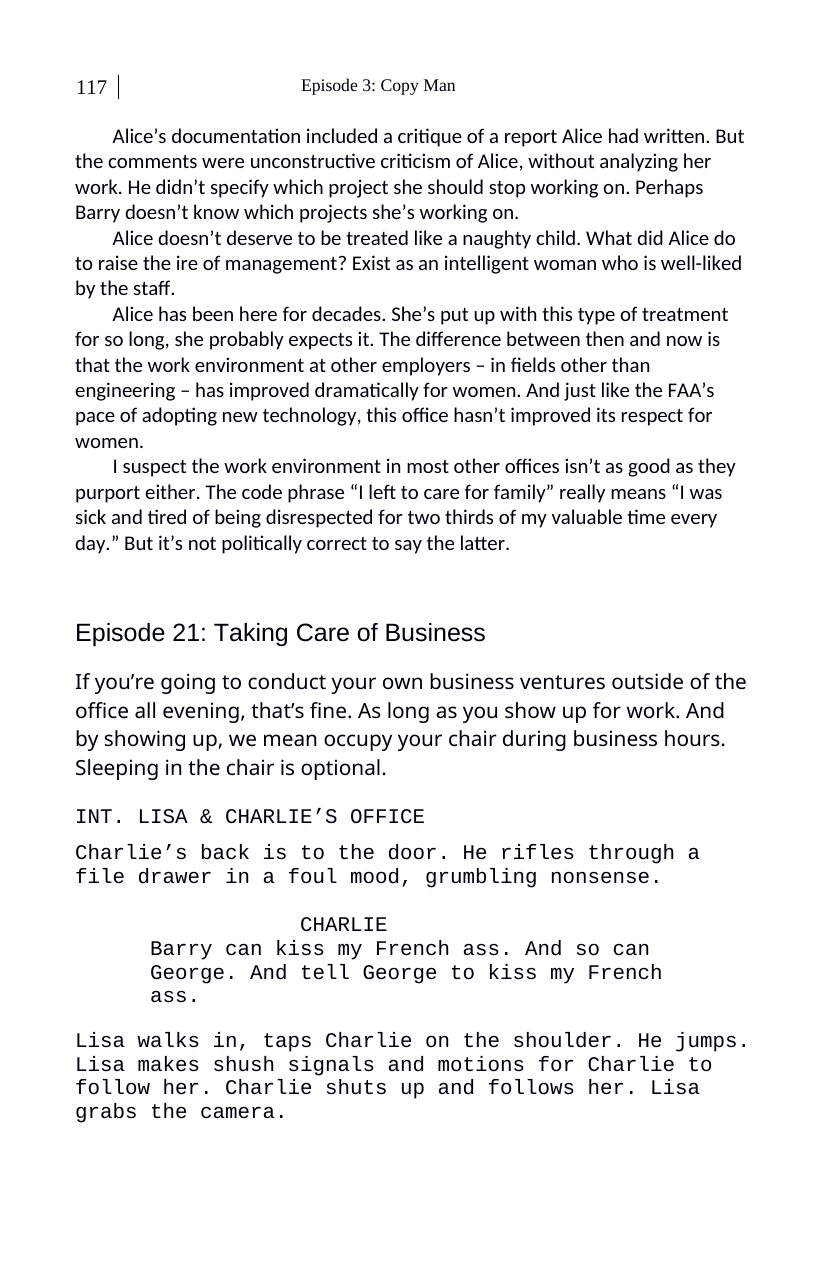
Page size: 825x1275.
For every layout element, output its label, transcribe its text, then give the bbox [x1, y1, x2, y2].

subtitle INT. LISA & CHARLIE’S OFFICE [75, 806, 750, 830]
text Alice doesn’t deserve to be treated like a naughty child. What did Alice do to raise the ire of management? Exist as an intelligent woman who is well-liked by the staff. [75, 225, 750, 301]
text If you’re going to conduct your own business ventures outside of the office all evening, that’s fine. As long as you show up for work. And by showing up, we mean occupy your chair during business hours. Sleeping in the chair is optional. [75, 667, 750, 781]
text Alice has been here for decades. She’s put up with this type of treatment for so long, she probably expects it. The difference between then and now is that the work environment at other employers – in fields other than engineering – has improved dramatically for women. And just like the FAA’s pace of adopting new technology, this office hasn’t improved its respect for women. [75, 301, 750, 453]
subtitle Episode 21: Taking Care of Business [75, 618, 750, 646]
text CHARLIE [75, 914, 750, 938]
text Alice’s documentation included a critique of a report Alice had written. But the comments were unconstructive criticism of Alice, without analyzing her work. He didn’t specify which project she should stop working on. Perhaps Barry doesn’t know which projects she’s working on. [75, 123, 750, 225]
text I suspect the work environment in most other offices isn’t as good as they purport either. The code phrase “I left to care for family” really means “I was sick and tired of being disrespected for two thirds of my valuable time every day.” But it’s not politically correct to say the latter. [75, 453, 750, 555]
text Lisa walks in, taps Charlie on the shoulder. He jumps. Lisa makes shush signals and motions for Charlie to follow her. Charlie shuts up and follows her. Lisa grabs the camera. [75, 1030, 750, 1124]
text Charlie’s back is to the door. He rifles through a file drawer in a foul mood, grumbling nonsense. [75, 842, 750, 889]
text Barry can kiss my French ass. And so can George. And tell George to kiss my French ass. [150, 938, 675, 1009]
